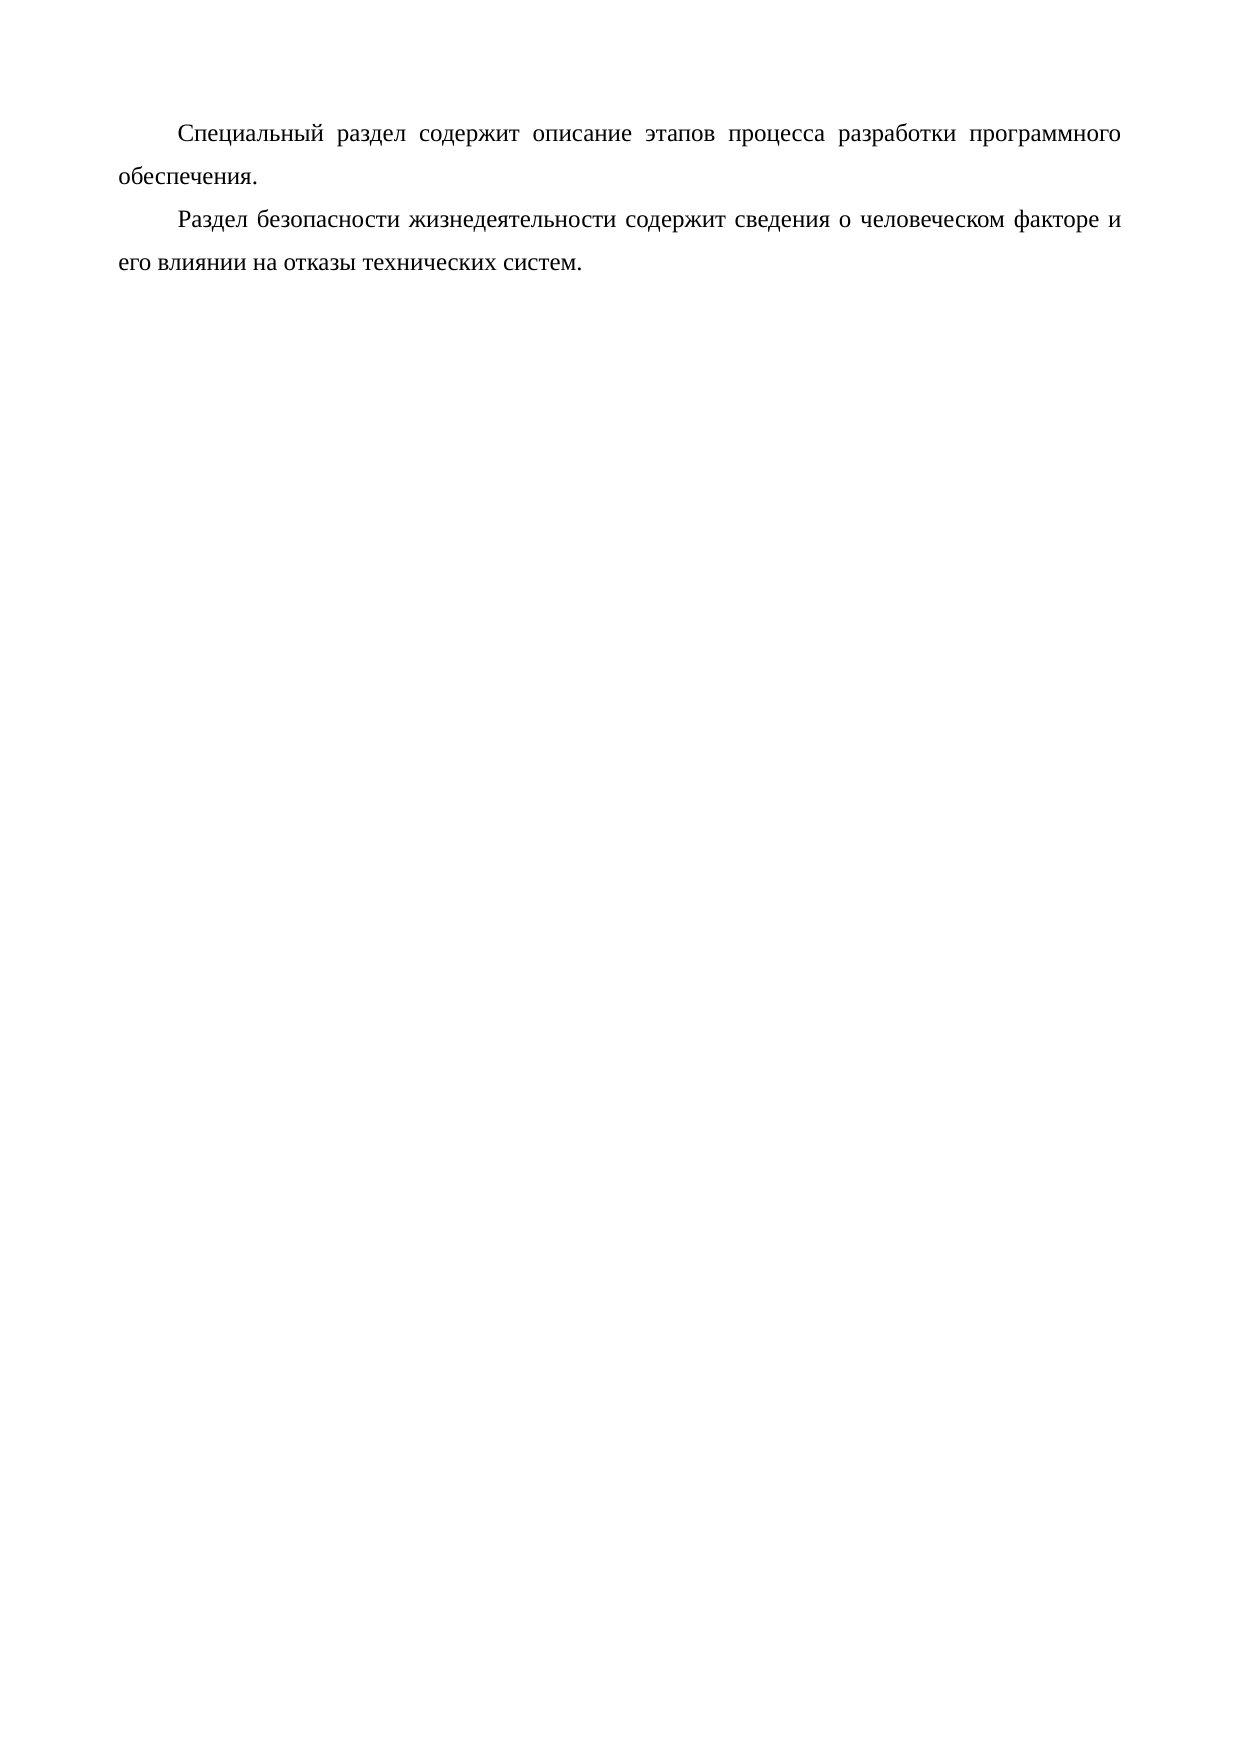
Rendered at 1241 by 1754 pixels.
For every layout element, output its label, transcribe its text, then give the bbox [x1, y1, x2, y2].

text Раздел безопасности жизнедеятельности содержит сведения о человеческом факторе и его влиянии на отказы технических систем. [118, 204, 1122, 276]
text Специальный раздел содержит описание этапов процесса разработки программного обеспечения. [118, 118, 1122, 190]
